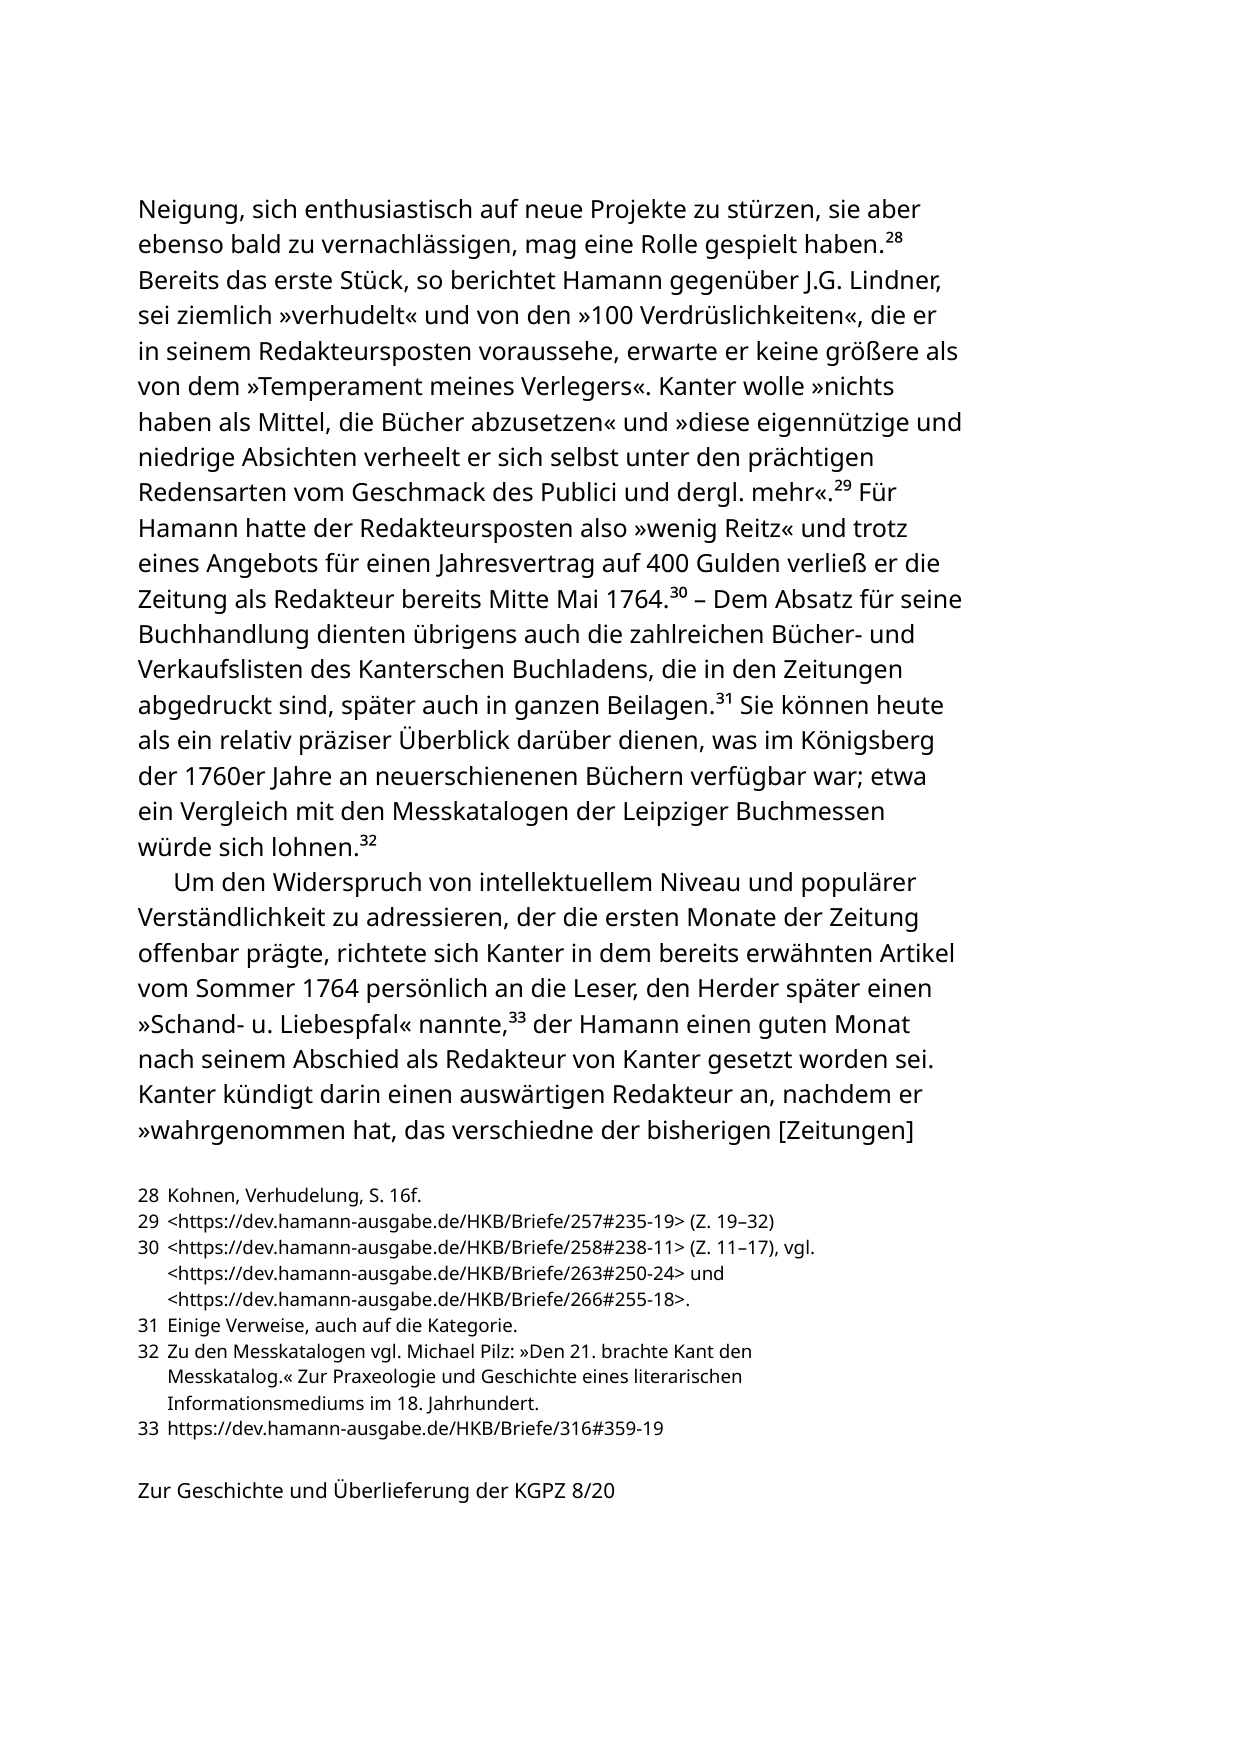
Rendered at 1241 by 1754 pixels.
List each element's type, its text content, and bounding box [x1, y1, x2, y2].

text Neigung, sich enthusiastisch auf neue Projekte zu stürzen, sie aber ebenso bald zu vernachlässigen, mag eine Rolle gespielt haben. Bereits das erste Stück, so berichtet Hamann gegenüber J.G. Lindner, sei ziemlich »verhudelt« und von den »100 Verdrüslichkeiten«, die er in seinem Redakteursposten voraussehe, erwarte er keine größere als von dem »Temperament meines Verlegers«. Kanter wolle »nichts haben als Mittel, die Bücher abzusetzen« und »diese eigennützige und niedrige Absichten verheelt er sich selbst unter den prächtigen Redensarten vom Geschmack des Publici und dergl. mehr«. Für Hamann hatte der Redakteursposten also »wenig Reitz« und trotz eines Angebots für einen Jahresvertrag auf 400 Gulden verließ er die Zeitung als Redakteur bereits Mitte Mai 1764. – Dem Absatz für seine Buchhandlung dienten übrigens auch die zahlreichen Bücher- und Verkaufslisten des Kanterschen Buchladens, die in den Zeitungen abgedruckt sind, später auch in ganzen Beilagen. Sie können heute als ein relativ präziser Überblick darüber dienen, was im Königsberg der 1760er Jahre an neuerschienenen Büchern verfügbar war; etwa ein Vergleich mit den Messkatalogen der Leipziger Buchmessen würde sich lohnen. [138, 190, 964, 863]
text Um den Widerspruch von intellektuellem Niveau und populärer Verständlichkeit zu adressieren, der die ersten Monate der Zeitung offenbar prägte, richtete sich Kanter in dem bereits erwähnten Artikel vom Sommer 1764 persönlich an die Leser, den Herder später einen »Schand- u. Liebespfal« nannte, der Hamann einen guten Monat nach seinem Abschied als Redakteur von Kanter gesetzt worden sei. Kanter kündigt darin einen auswärtigen Redakteur an, nachdem er »wahrgenommen hat, das verschiedne der bisherigen [Zeitungen] [138, 863, 964, 1146]
text Kohnen, Verhudelung, S. 16f. [138, 1182, 846, 1208]
text <https://dev.hamann-ausgabe.de/HKB/Briefe/258#238-11> (Z. 11–17), vgl. <https://dev.hamann-ausgabe.de/HKB/Briefe/263#250-24> und <https://dev.hamann-ausgabe.de/HKB/Briefe/266#255-18>. [138, 1233, 846, 1311]
text <https://dev.hamann-ausgabe.de/HKB/Briefe/257#235-19> (Z. 19–32) [138, 1208, 846, 1233]
text https://dev.hamann-ausgabe.de/HKB/Briefe/316#359-19 [138, 1415, 846, 1441]
text Zu den Messkatalogen vgl. Michael Pilz: »Den 21. brachte Kant den Messkatalog.« Zur Praxeologie und Geschichte eines literarischen Informationsmediums im 18. Jahrhundert. [138, 1337, 846, 1415]
text Einige Verweise, auch auf die Kategorie. [138, 1311, 846, 1337]
